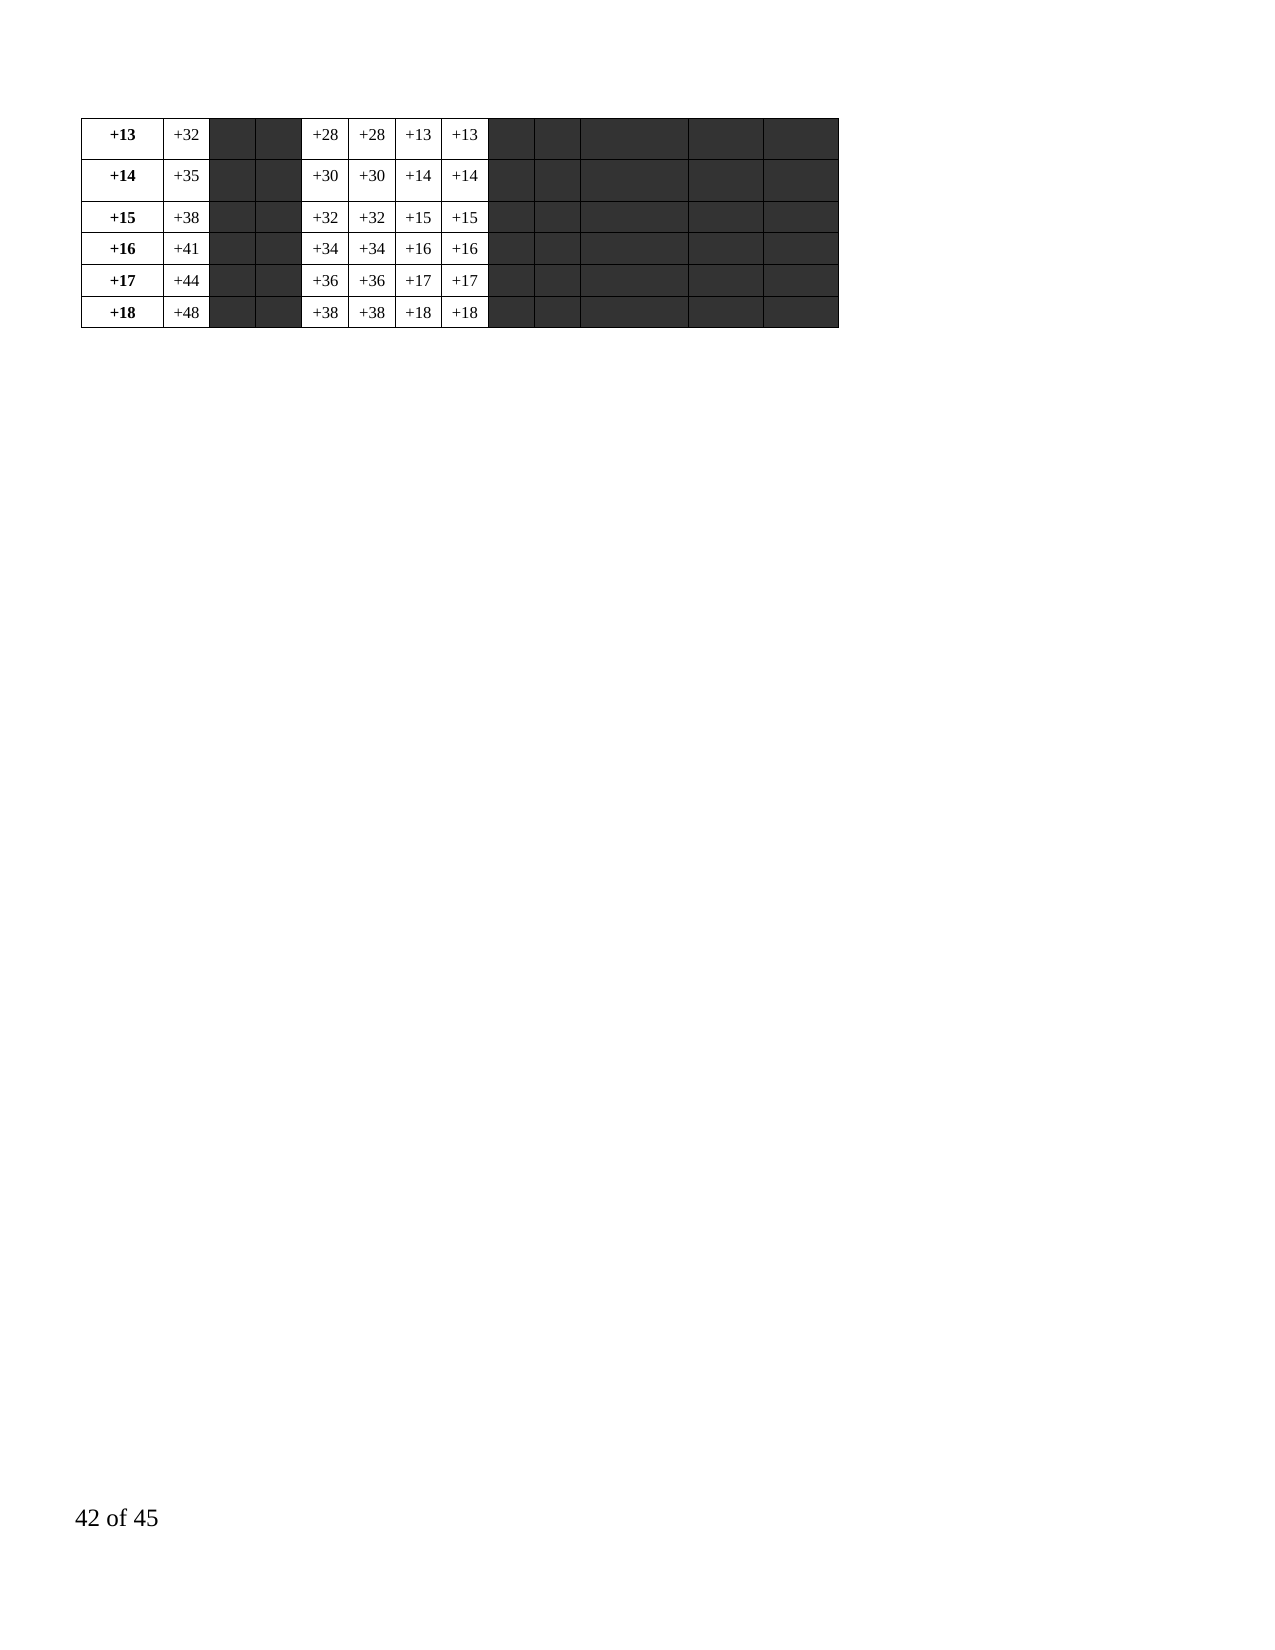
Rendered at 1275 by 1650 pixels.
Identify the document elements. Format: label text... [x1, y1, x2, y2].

table_cell +30 [302, 160, 348, 201]
table_cell +38 [302, 297, 348, 327]
table_cell [764, 160, 838, 201]
table_cell +32 [349, 202, 395, 232]
table_cell [210, 202, 255, 232]
table_cell [210, 160, 255, 201]
table_cell +15 [442, 202, 488, 232]
table_cell [689, 233, 763, 264]
table_cell [256, 160, 301, 201]
table_cell +17 [396, 265, 441, 296]
table_cell [764, 202, 838, 232]
table_cell +13 [396, 119, 441, 159]
table_cell [256, 119, 301, 159]
table_cell [256, 233, 301, 264]
table_cell +32 [302, 202, 348, 232]
table_cell [256, 265, 301, 296]
table_cell [535, 297, 580, 327]
table_cell +18 [82, 297, 163, 327]
table_cell [764, 233, 838, 264]
table_cell +41 [164, 233, 209, 264]
table_cell +17 [442, 265, 488, 296]
table_cell [764, 297, 838, 327]
table_cell [689, 119, 763, 159]
table_cell +38 [164, 202, 209, 232]
table_cell [689, 297, 763, 327]
table_cell [489, 202, 534, 232]
table_cell +16 [442, 233, 488, 264]
table_cell +13 [82, 119, 163, 159]
table_cell +28 [349, 119, 395, 159]
table_cell [535, 233, 580, 264]
table_cell [256, 202, 301, 232]
table_cell +32 [164, 119, 209, 159]
table_cell [689, 265, 763, 296]
table_cell [210, 233, 255, 264]
table_cell +15 [396, 202, 441, 232]
table_cell [489, 160, 534, 201]
table_cell +14 [442, 160, 488, 201]
table_cell +16 [396, 233, 441, 264]
table_cell [489, 297, 534, 327]
table_cell [581, 265, 688, 296]
table_cell +15 [82, 202, 163, 232]
table_cell +35 [164, 160, 209, 201]
table_cell +16 [82, 233, 163, 264]
table_cell +30 [349, 160, 395, 201]
table_cell +14 [396, 160, 441, 201]
table_cell [210, 265, 255, 296]
table_cell [764, 119, 838, 159]
table_cell [581, 119, 688, 159]
table_cell [489, 265, 534, 296]
table_cell [535, 160, 580, 201]
table_cell [489, 119, 534, 159]
table_cell [581, 233, 688, 264]
table_cell [210, 297, 255, 327]
table_cell +17 [82, 265, 163, 296]
table_cell +34 [302, 233, 348, 264]
table_cell [256, 297, 301, 327]
table_cell +28 [302, 119, 348, 159]
table_cell +44 [164, 265, 209, 296]
table_cell [210, 119, 255, 159]
table_cell [535, 265, 580, 296]
table_cell +36 [302, 265, 348, 296]
table_cell [581, 160, 688, 201]
table_cell [581, 297, 688, 327]
table_cell +13 [442, 119, 488, 159]
table_cell [689, 202, 763, 232]
table_cell +18 [442, 297, 488, 327]
table_cell +14 [82, 160, 163, 201]
table_cell [535, 119, 580, 159]
table_cell [581, 202, 688, 232]
table_cell +34 [349, 233, 395, 264]
table_cell +48 [164, 297, 209, 327]
table_cell [764, 265, 838, 296]
table_cell +38 [349, 297, 395, 327]
table_cell [689, 160, 763, 201]
table_cell +36 [349, 265, 395, 296]
table_cell [535, 202, 580, 232]
table_cell +18 [396, 297, 441, 327]
table_cell [489, 233, 534, 264]
